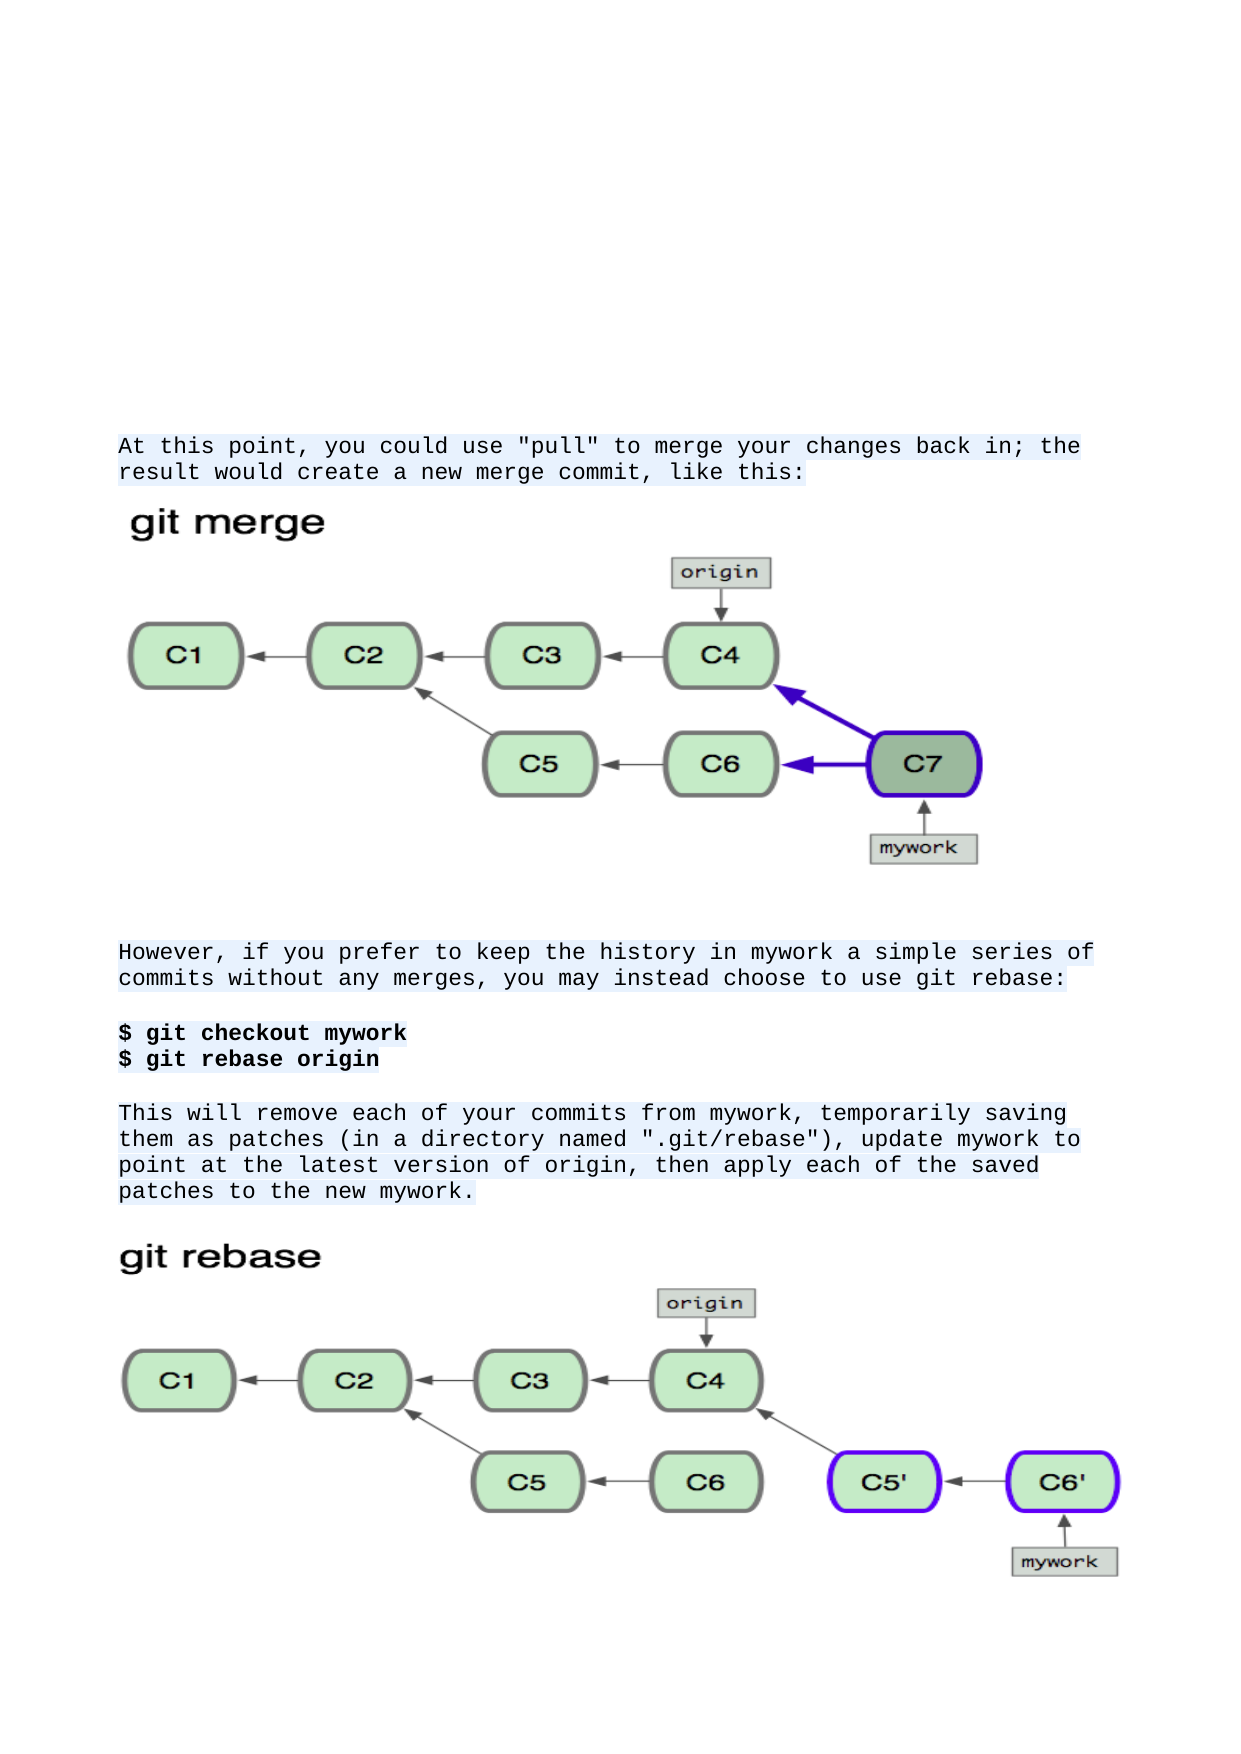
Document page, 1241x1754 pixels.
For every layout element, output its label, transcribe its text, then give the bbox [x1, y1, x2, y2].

text At this point, you could use "pull" to merge your changes back in; the result would create a new merge commit, like this: [118, 434, 1122, 486]
text However, if you prefer to keep the history in mywork a simple series of commits without any merges, you may instead choose to use git rebase: [118, 940, 1122, 992]
text $ git rebase origin [118, 1047, 1122, 1073]
text $ git checkout mywork [118, 1021, 1122, 1047]
picture [124, 499, 985, 866]
text This will remove each of your commits from mywork, temporarily saving them as patches (in a directory named ".git/rebase"), update mywork to point at the latest version of origin, then apply each of the saved patches to the new mywork. [118, 1102, 1122, 1205]
picture [118, 1234, 1123, 1578]
